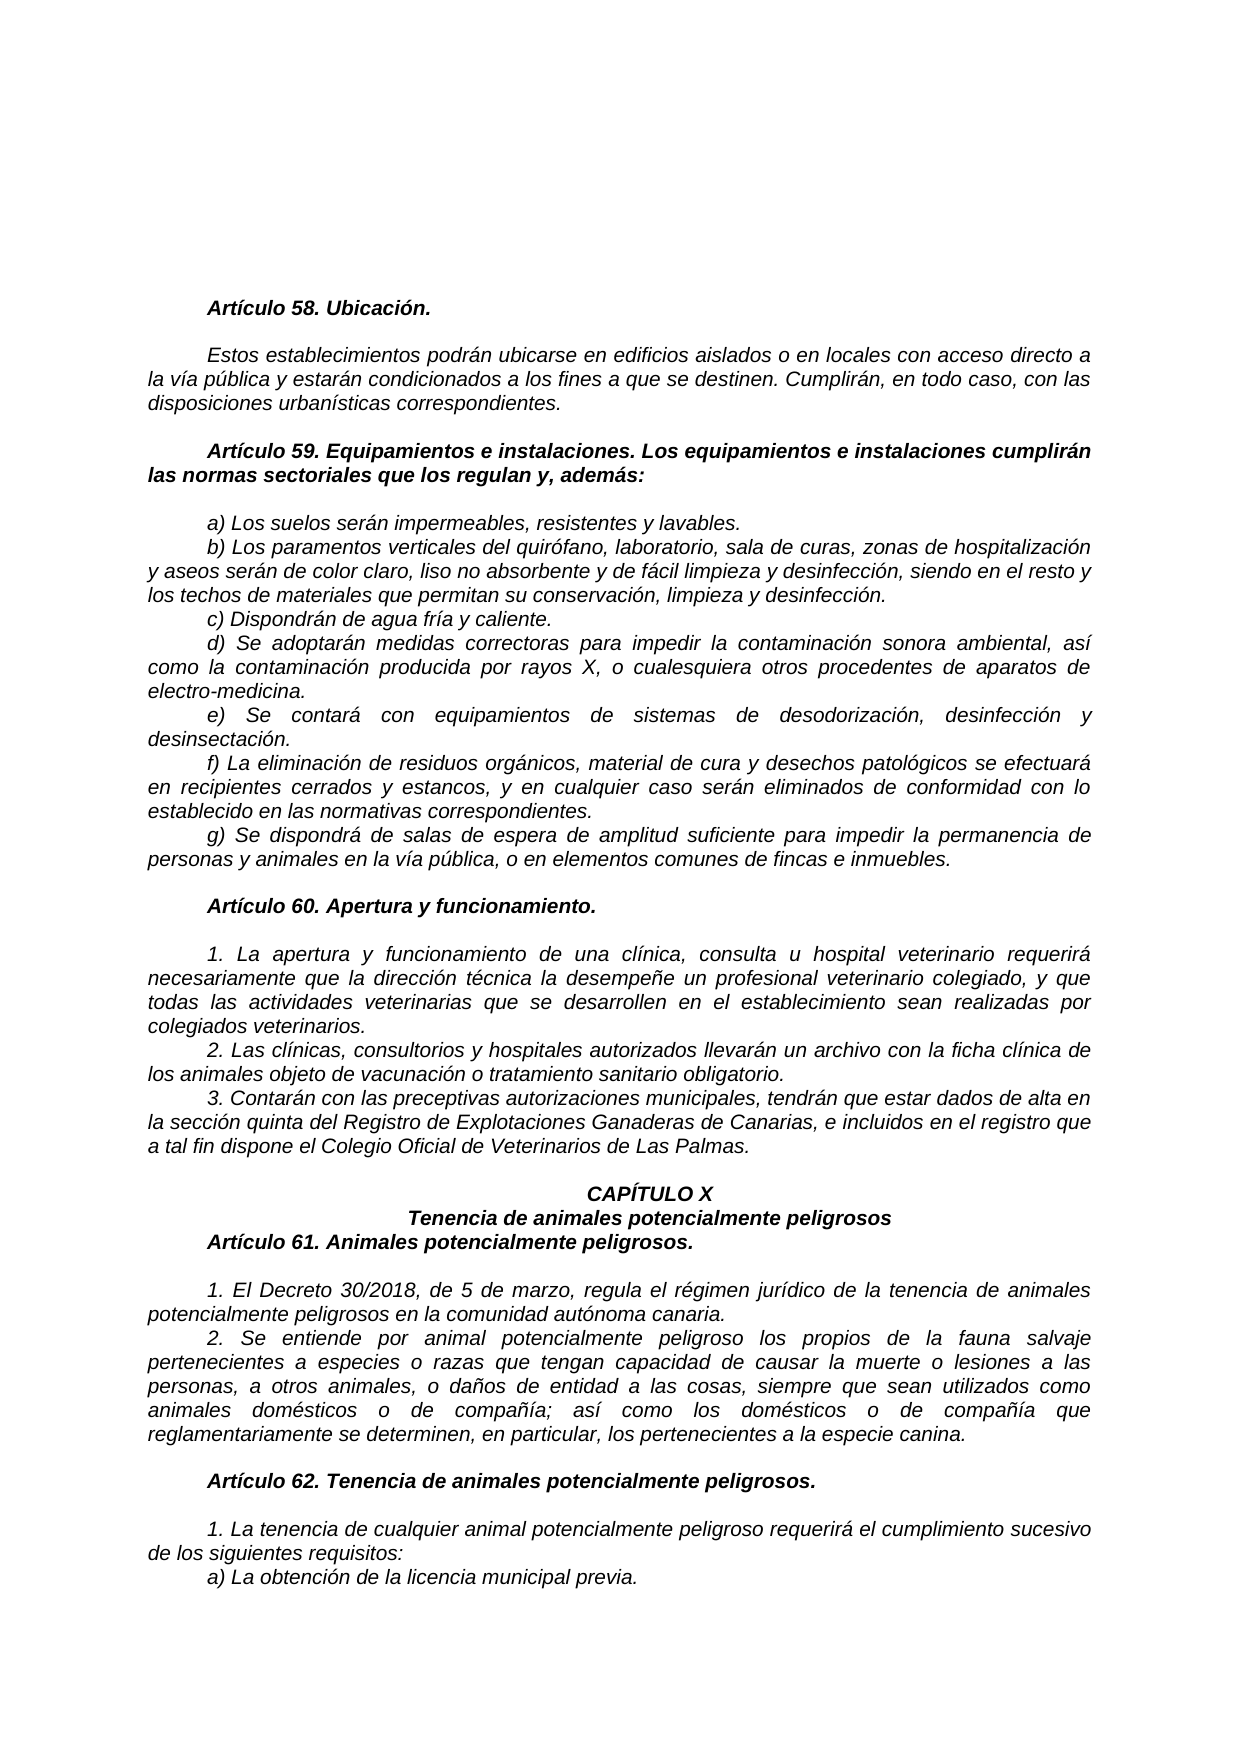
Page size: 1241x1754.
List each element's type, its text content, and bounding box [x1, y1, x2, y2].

text c) Dispondrán de agua fría y caliente. [148, 607, 1092, 631]
text Tenencia de animales potencialmente peligrosos [148, 1206, 1092, 1230]
text 1. La tenencia de cualquier animal potencialmente peligroso requerirá el cumplimiento sucesivo de los siguientes requisitos: [148, 1517, 1092, 1565]
text a) La obtención de la licencia municipal previa. [148, 1565, 1092, 1589]
text f) La eliminación de residuos orgánicos, material de cura y desechos patológicos se efectuará en recipientes cerrados y estancos, y en cualquier caso serán eliminados de conformidad con lo establecido en las normativas correspondientes. [148, 751, 1092, 822]
text 1. La apertura y funcionamiento de una clínica, consulta u hospital veterinario requerirá necesariamente que la dirección técnica la desempeñe un profesional veterinario colegiado, y que todas las actividades veterinarias que se desarrollen en el establecimiento sean realizadas por colegiados veterinarios. [148, 942, 1092, 1038]
text 2. Se entiende por animal potencialmente peligroso los propios de la fauna salvaje pertenecientes a especies o razas que tengan capacidad de causar la muerte o lesiones a las personas, a otros animales, o daños de entidad a las cosas, siempre que sean utilizados como animales domésticos o de compañía; así como los domésticos o de compañía que reglamentariamente se determinen, en particular, los pertenecientes a la especie canina. [148, 1326, 1092, 1445]
text e) Se contará con equipamientos de sistemas de desodorización, desinfección y desinsectación. [148, 703, 1092, 751]
text a) Los suelos serán impermeables, resistentes y lavables. [148, 511, 1092, 535]
text 3. Contarán con las preceptivas autorizaciones municipales, tendrán que estar dados de alta en la sección quinta del Registro de Explotaciones Ganaderas de Canarias, e incluidos en el registro que a tal fin dispone el Colegio Oficial de Veterinarios de Las Palmas. [148, 1086, 1092, 1158]
text Artículo 58. Ubicación. [148, 295, 1092, 319]
text CAPÍTULO X [148, 1182, 1092, 1206]
text Estos establecimientos podrán ubicarse en edificios aislados o en locales con acceso directo a la vía pública y estarán condicionados a los fines a que se destinen. Cumplirán, en todo caso, con las disposiciones urbanísticas correspondientes. [148, 343, 1092, 415]
text Artículo 59. Equipamientos e instalaciones. Los equipamientos e instalaciones cumplirán las normas sectoriales que los regulan y, además: [148, 439, 1092, 487]
text 1. El Decreto 30/2018, de 5 de marzo, regula el régimen jurídico de la tenencia de animales potencialmente peligrosos en la comunidad autónoma canaria. [148, 1278, 1092, 1326]
text Artículo 60. Apertura y funcionamiento. [148, 894, 1092, 918]
text 2. Las clínicas, consultorios y hospitales autorizados llevarán un archivo con la ficha clínica de los animales objeto de vacunación o tratamiento sanitario obligatorio. [148, 1038, 1092, 1086]
text b) Los paramentos verticales del quirófano, laboratorio, sala de curas, zonas de hospitalización y aseos serán de color claro, liso no absorbente y de fácil limpieza y desinfección, siendo en el resto y los techos de materiales que permitan su conservación, limpieza y desinfección. [148, 535, 1092, 607]
text Artículo 62. Tenencia de animales potencialmente peligrosos. [148, 1469, 1092, 1493]
text d) Se adoptarán medidas correctoras para impedir la contaminación sonora ambiental, así como la contaminación producida por rayos X, o cualesquiera otros procedentes de aparatos de electro-medicina. [148, 631, 1092, 703]
text Artículo 61. Animales potencialmente peligrosos. [148, 1230, 1092, 1254]
text g) Se dispondrá de salas de espera de amplitud suficiente para impedir la permanencia de personas y animales en la vía pública, o en elementos comunes de fincas e inmuebles. [148, 822, 1092, 870]
